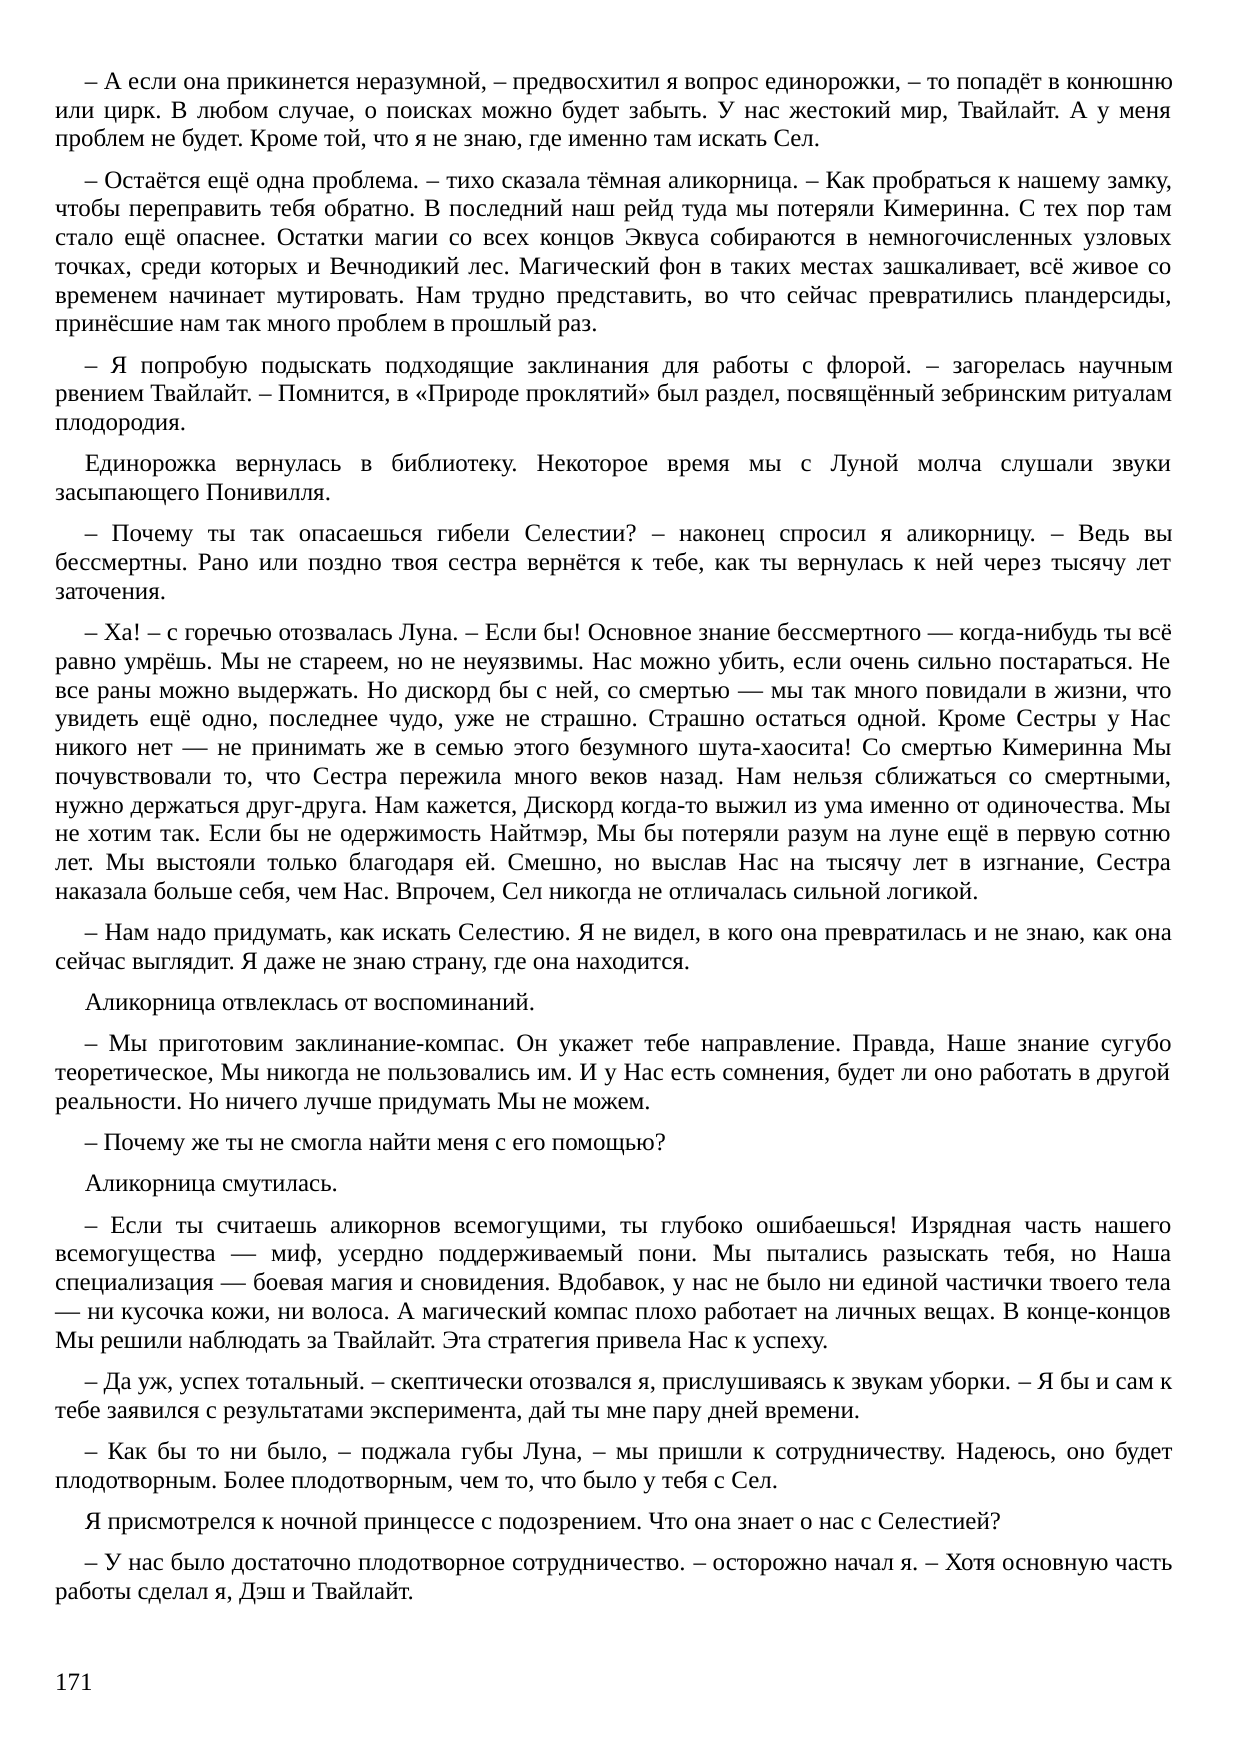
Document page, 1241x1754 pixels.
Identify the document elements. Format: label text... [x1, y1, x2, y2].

text Аликорница смутилась. [55, 1168, 1173, 1197]
text – Почему ты так опасаешься гибели Селестии? – наконец спросил я аликорницу. – Ведь вы бессмертны. Рано или поздно твоя сестра вернётся к тебе, как ты вернулась к ней через тысячу лет заточения. [55, 518, 1173, 605]
text – Я попробую подыскать подходящие заклинания для работы с флорой. – загорелась научным рвением Твайлайт. – Помнится, в «Природе проклятий» был раздел, посвящённый зебринским ритуалам плодородия. [55, 350, 1173, 436]
text – Как бы то ни было, – поджала губы Луна, – мы пришли к сотрудничеству. Надеюсь, оно будет плодотворным. Более плодотворным, чем то, что было у тебя с Сел. [55, 1436, 1173, 1493]
text Я присмотрелся к ночной принцессе с подозрением. Что она знает о нас с Селестией? [55, 1506, 1173, 1535]
text – А если она прикинется неразумной, – предвосхитил я вопрос единорожки, – то попадёт в конюшню или цирк. В любом случае, о поисках можно будет забыть. У нас жестокий мир, Твайлайт. А у меня проблем не будет. Кроме той, что я не знаю, где именно там искать Сел. [55, 66, 1173, 152]
text – Почему же ты не смогла найти меня с его помощью? [55, 1127, 1173, 1156]
text – У нас было достаточно плодотворное сотрудничество. – осторожно начал я. – Хотя основную часть работы сделал я, Дэш и Твайлайт. [55, 1547, 1173, 1605]
text Аликорница отвлеклась от воспоминаний. [55, 987, 1173, 1016]
text – Остаётся ещё одна проблема. – тихо сказала тёмная аликорница. – Как пробраться к нашему замку, чтобы переправить тебя обратно. В последний наш рейд туда мы потеряли Кимеринна. С тех пор там стало ещё опаснее. Остатки магии со всех концов Эквуса собираются в немногочисленных узловых точках, среди которых и Вечнодикий лес. Магический фон в таких местах зашкаливает, всё живое со временем начинает мутировать. Нам трудно представить, во что сейчас превратились пландерсиды, принёсшие нам так много проблем в прошлый раз. [55, 165, 1173, 337]
text – Ха! – с горечью отозвалась Луна. – Если бы! Основное знание бессмертного — когда-нибудь ты всё равно умрёшь. Мы не стареем, но не неуязвимы. Нас можно убить, если очень сильно постараться. Не все раны можно выдержать. Но дискорд бы с ней, со смертью — мы так много повидали в жизни, что увидеть ещё одно, последнее чудо, уже не страшно. Страшно остаться одной. Кроме Сестры у Нас никого нет — не принимать же в семью этого безумного шута-хаосита! Со смертью Кимеринна Мы почувствовали то, что Сестра пережила много веков назад. Нам нельзя сближаться со смертными, нужно держаться друг-друга. Нам кажется, Дискорд когда-то выжил из ума именно от одиночества. Мы не хотим так. Если бы не одержимость Найтмэр, Мы бы потеряли разум на луне ещё в первую сотню лет. Мы выстояли только благодаря ей. Смешно, но выслав Нас на тысячу лет в изгнание, Сестра наказала больше себя, чем Нас. Впрочем, Сел никогда не отличалась сильной логикой. [55, 617, 1173, 905]
text – Мы приготовим заклинание-компас. Он укажет тебе направление. Правда, Наше знание сугубо теоретическое, Мы никогда не пользовались им. И у Нас есть сомнения, будет ли оно работать в другой реальности. Но ничего лучше придумать Мы не можем. [55, 1028, 1173, 1115]
text – Да уж, успех тотальный. – скептически отозвался я, прислушиваясь к звукам уборки. – Я бы и сам к тебе заявился с результатами эксперимента, дай ты мне пару дней времени. [55, 1366, 1173, 1423]
text Единорожка вернулась в библиотеку. Некоторое время мы с Луной молча слушали звуки засыпающего Понивилля. [55, 448, 1173, 506]
text – Нам надо придумать, как искать Селестию. Я не видел, в кого она превратилась и не знаю, как она сейчас выглядит. Я даже не знаю страну, где она находится. [55, 917, 1173, 975]
text – Если ты считаешь аликорнов всемогущими, ты глубоко ошибаешься! Изрядная часть нашего всемогущества — миф, усердно поддерживаемый пони. Мы пытались разыскать тебя, но Наша специализация — боевая магия и сновидения. Вдобавок, у нас не было ни единой частички твоего тела — ни кусочка кожи, ни волоса. А магический компас плохо работает на личных вещах. В конце-концов Мы решили наблюдать за Твайлайт. Эта стратегия привела Нас к успеху. [55, 1210, 1173, 1353]
